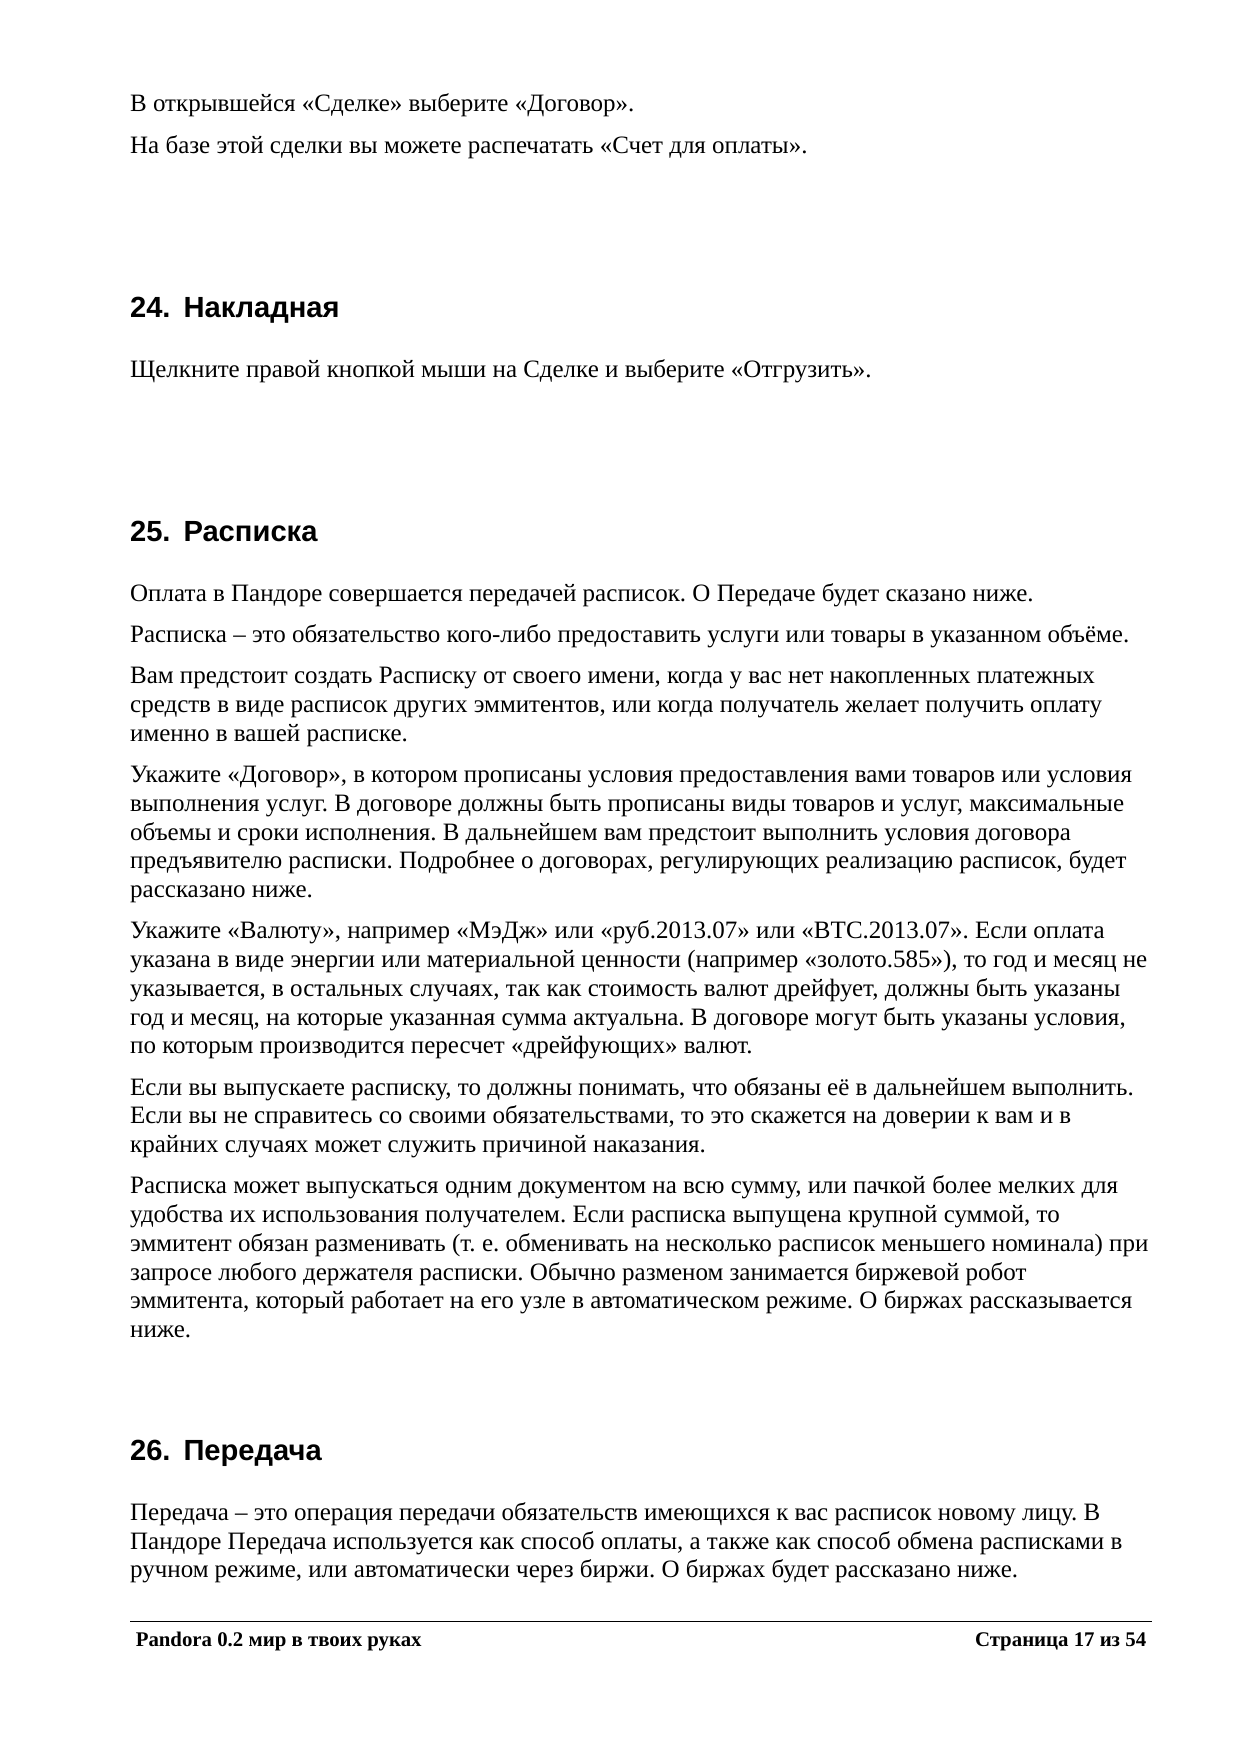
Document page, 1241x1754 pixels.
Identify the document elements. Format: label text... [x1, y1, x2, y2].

subtitle Передача [130, 1433, 1152, 1467]
subtitle Расписка [130, 514, 1152, 548]
text В открывшейся «Сделке» выберите «Договор». [130, 88, 1152, 117]
text Укажите «Договор», в котором прописаны условия предоставления вами товаров или условия выполнения услуг. В договоре должны быть прописаны виды товаров и услуг, максимальные объемы и сроки исполнения. В дальнейшем вам предстоит выполнить условия договора предъявителю расписки. Подробнее о договорах, регулирующих реализацию расписок, будет рассказано ниже. [130, 759, 1152, 903]
text На базе этой сделки вы можете распечатать «Счет для оплаты». [130, 130, 1152, 158]
text Оплата в Пандоре совершается передачей расписок. О Передаче будет сказано ниже. [130, 578, 1152, 607]
text Если вы выпускаете расписку, то должны понимать, что обязаны её в дальнейшем выполнить. Если вы не справитесь со своими обязательствами, то это скажется на доверии к вам и в крайних случаях может служить причиной наказания. [130, 1072, 1152, 1158]
text Передача – это операция передачи обязательств имеющихся к вас расписок новому лицу. В Пандоре Передача используется как способ оплаты, а также как способ обмена расписками в ручном режиме, или автоматически через биржи. О биржах будет рассказано ниже. [130, 1497, 1152, 1583]
text Укажите «Валюту», например «МэДж» или «руб.2013.07» или «BTC.2013.07». Если оплата указана в виде энергии или материальной ценности (например «золото.585»), то год и месяц не указывается, в остальных случаях, так как стоимость валют дрейфует, должны быть указаны год и месяц, на которые указанная сумма актуальна. В договоре могут быть указаны условия, по которым производится пересчет «дрейфующих» валют. [130, 915, 1152, 1059]
subtitle Накладная [130, 290, 1152, 324]
text Щелкните правой кнопкой мыши на Сделке и выберите «Отгрузить». [130, 354, 1152, 383]
text Вам предстоит создать Расписку от своего имени, когда у вас нет накопленных платежных средств в виде расписок других эммитентов, или когда получатель желает получить оплату именно в вашей расписке. [130, 660, 1152, 747]
text Расписка – это обязательство кого-либо предоставить услуги или товары в указанном объёме. [130, 619, 1152, 648]
text Расписка может выпускаться одним документом на всю сумму, или пачкой более мелких для удобства их использования получателем. Если расписка выпущена крупной суммой, то эммитент обязан разменивать (т. е. обменивать на несколько расписок меньшего номинала) при запросе любого держателя расписки. Обычно разменом занимается биржевой робот эммитента, который работает на его узле в автоматическом режиме. О биржах рассказывается ниже. [130, 1170, 1152, 1343]
